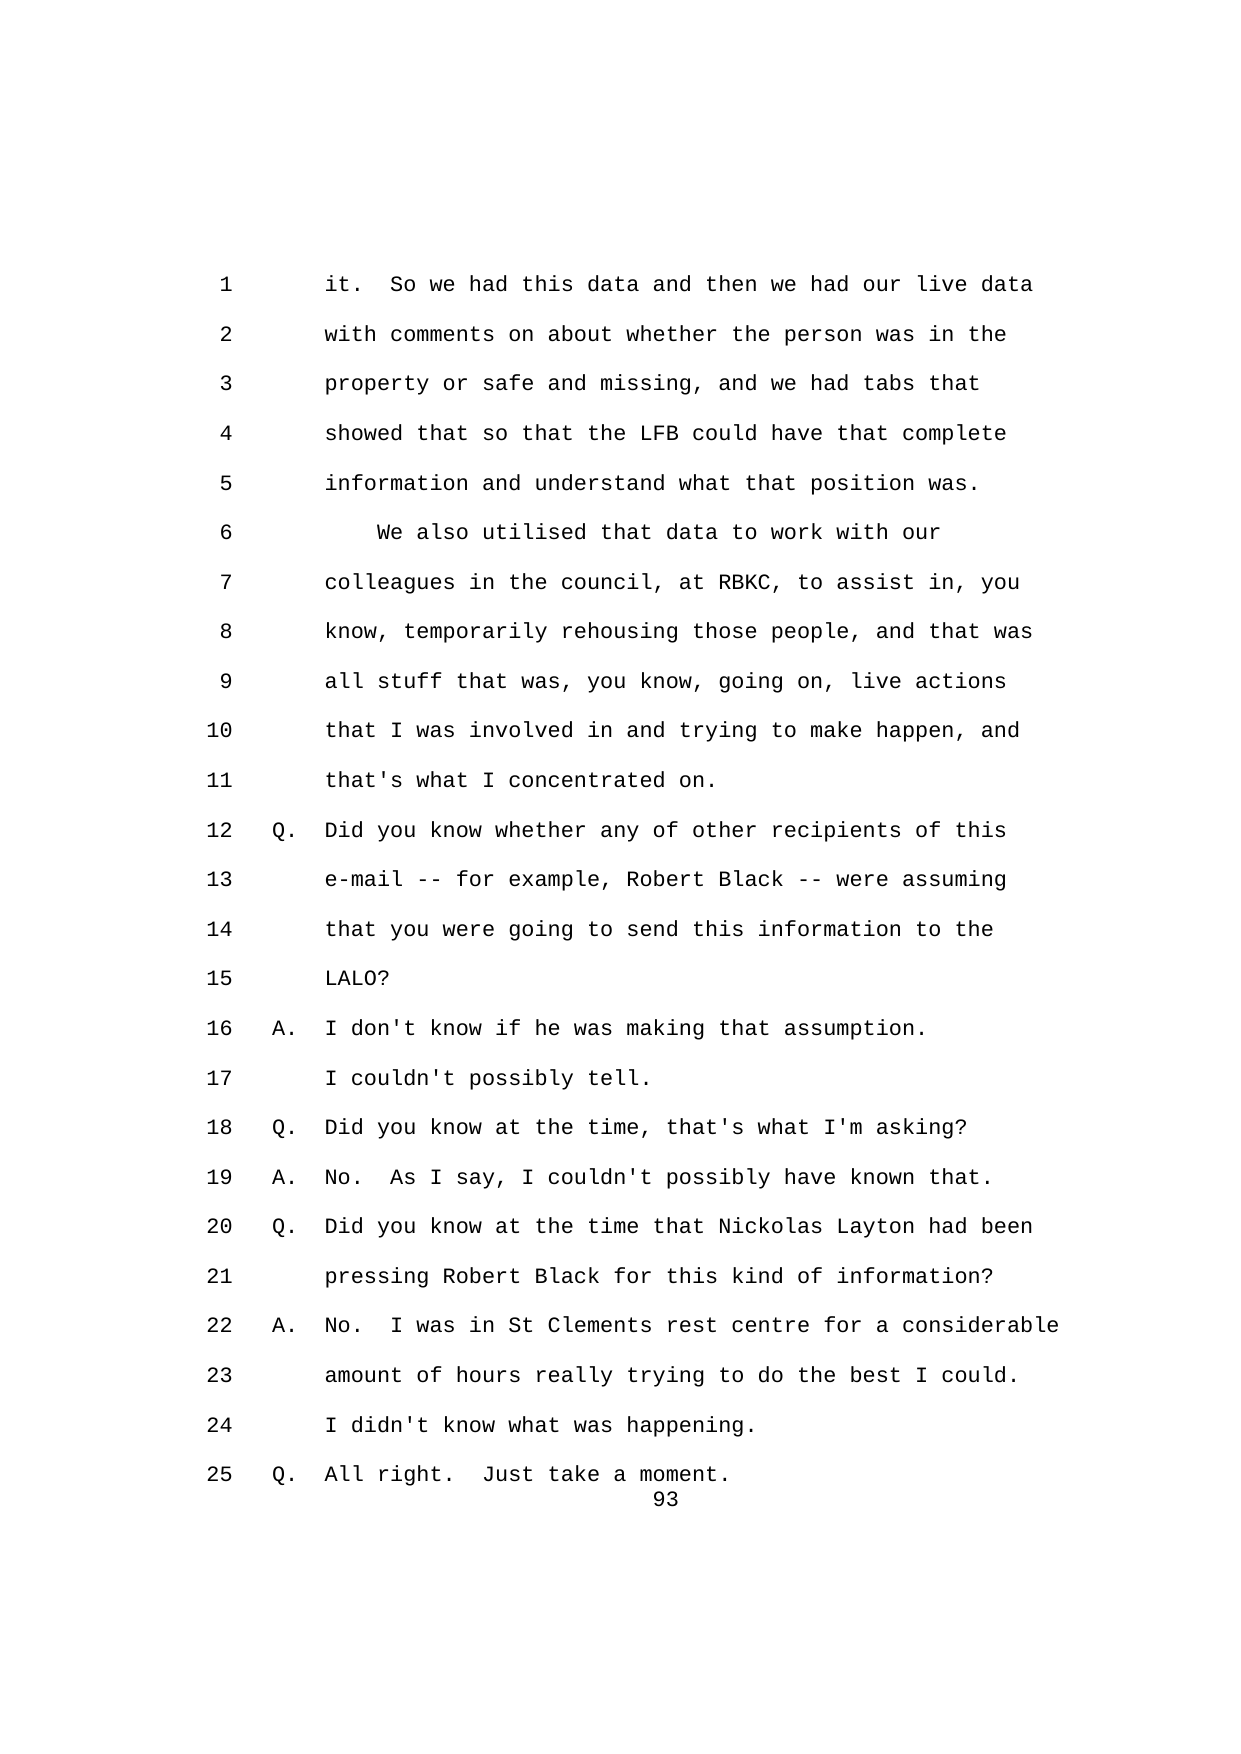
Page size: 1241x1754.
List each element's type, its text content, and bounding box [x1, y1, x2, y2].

text 8 know, temporarily rehousing those people, and that was [75, 620, 1165, 645]
text 13 e-mail -- for example, Robert Black -- were assuming [75, 868, 1165, 893]
text 12 Q. Did you know whether any of other recipients of this [75, 819, 1165, 843]
text 20 Q. Did you know at the time that Nickolas Layton had been [75, 1215, 1165, 1240]
text 25 Q. All right. Just take a moment. [75, 1463, 1165, 1488]
text 5 information and understand what that position was. [75, 472, 1165, 496]
text 2 with comments on about whether the person was in the [75, 323, 1165, 348]
text 1 it. So we had this data and then we had our live data [75, 273, 1165, 298]
text 93 [75, 1488, 1165, 1513]
text 7 colleagues in the council, at RBKC, to assist in, you [75, 571, 1165, 596]
text 16 A. I don't know if he was making that assumption. [75, 1017, 1165, 1042]
text 21 pressing Robert Black for this kind of information? [75, 1265, 1165, 1290]
text 22 A. No. I was in St Clements rest centre for a considerable [75, 1314, 1165, 1339]
text 19 A. No. As I say, I couldn't possibly have known that. [75, 1166, 1165, 1191]
text 4 showed that so that the LFB could have that complete [75, 422, 1165, 447]
text 10 that I was involved in and trying to make happen, and [75, 719, 1165, 744]
text 6 We also utilised that data to work with our [75, 521, 1165, 546]
text 9 all stuff that was, you know, going on, live actions [75, 670, 1165, 695]
text 24 I didn't know what was happening. [75, 1414, 1165, 1438]
text 18 Q. Did you know at the time, that's what I'm asking? [75, 1116, 1165, 1141]
text 3 property or safe and missing, and we had tabs that [75, 372, 1165, 397]
text 23 amount of hours really trying to do the best I could. [75, 1364, 1165, 1389]
text 17 I couldn't possibly tell. [75, 1067, 1165, 1091]
text 14 that you were going to send this information to the [75, 918, 1165, 943]
text 15 LALO? [75, 967, 1165, 992]
text 11 that's what I concentrated on. [75, 769, 1165, 794]
